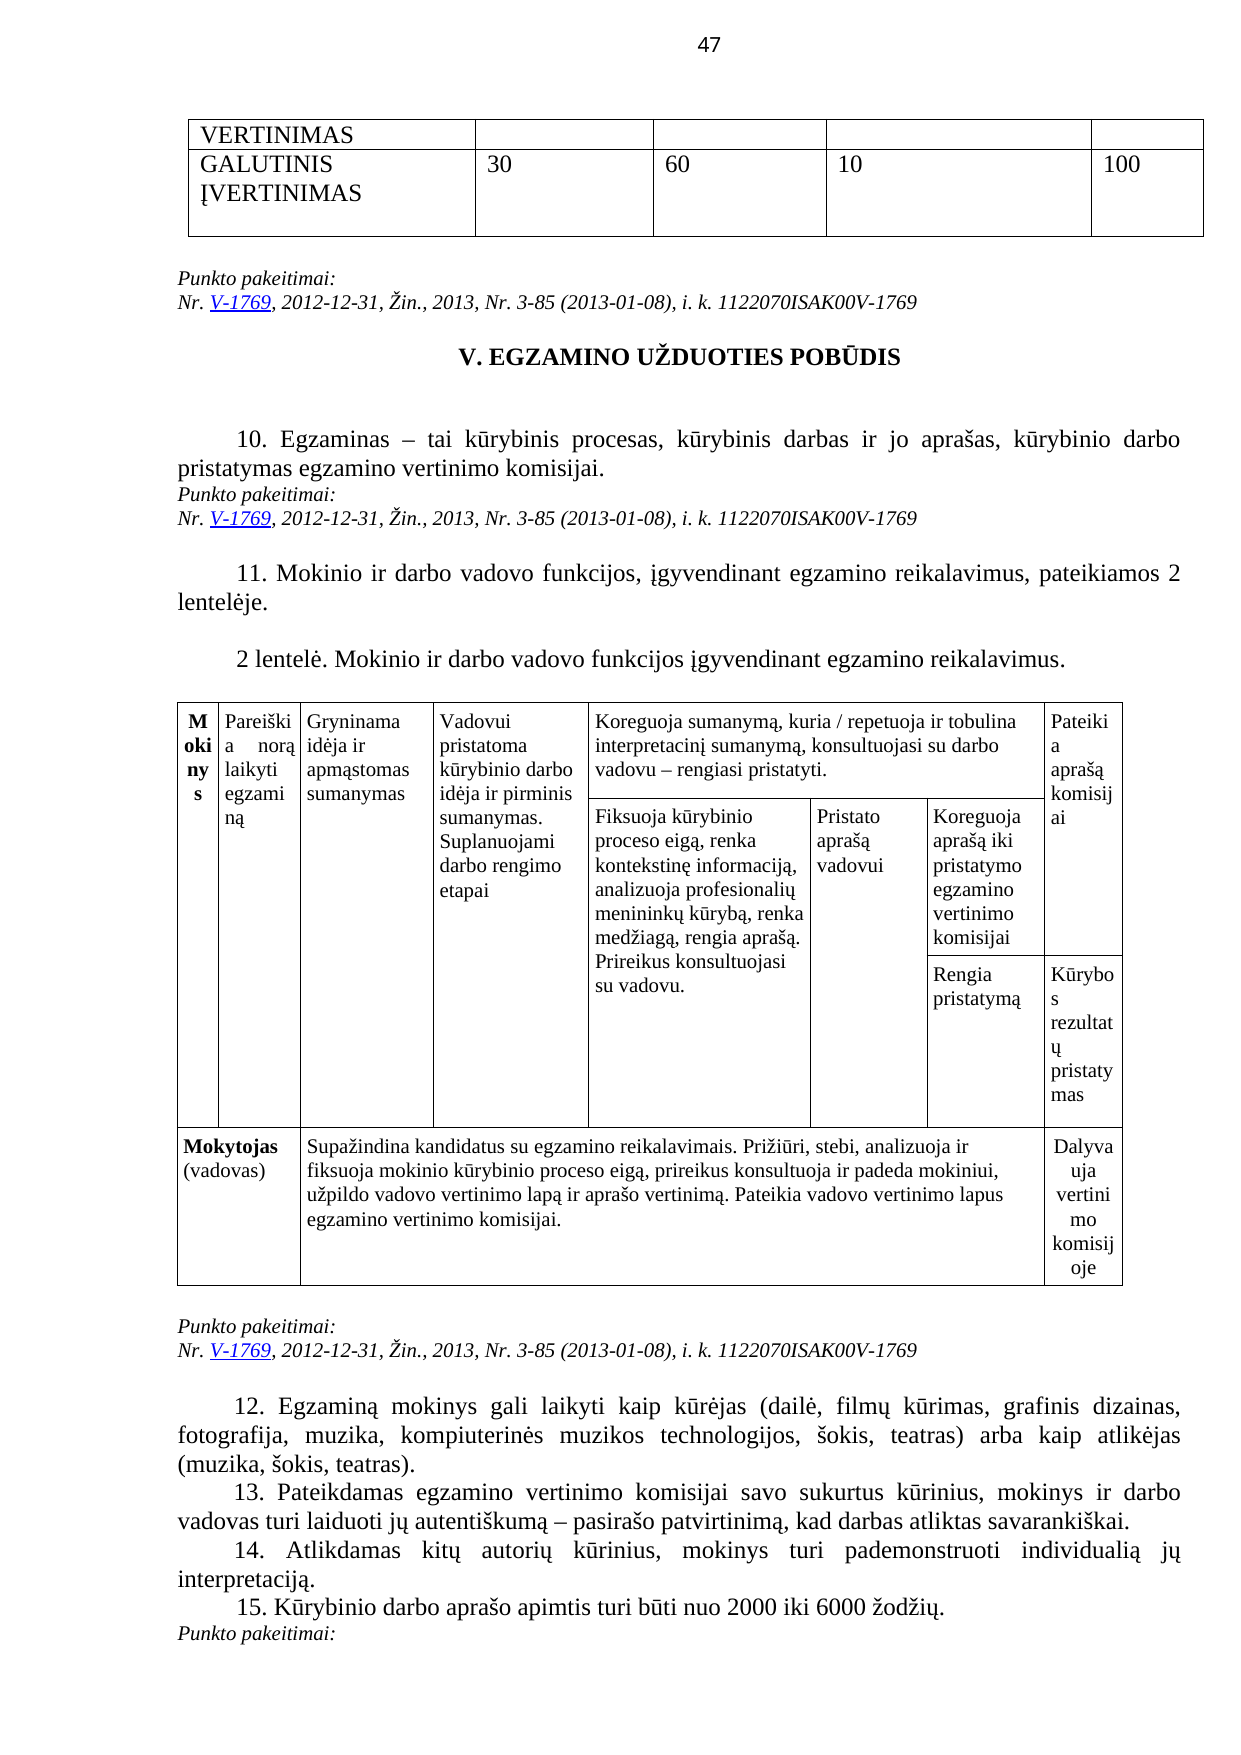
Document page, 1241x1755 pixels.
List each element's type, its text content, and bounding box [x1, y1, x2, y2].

table_cell Mokytojas (vadovas) [178, 1128, 300, 1284]
text Punkto pakeitimai: [177, 481, 1182, 506]
text Punkto pakeitimai: [177, 1314, 1182, 1338]
table_cell 60 [654, 150, 826, 236]
table_header Gryninama idėja ir apmąstomas sumanymas [301, 703, 433, 1127]
table_cell GALUTINIS ĮVERTINIMAS [189, 150, 475, 236]
text Nr. V-1769, 2012-12-31, Žin., 2013, Nr. 3-85 (2013-01-08), i. k. 1122070ISAK00V-1769 [177, 290, 1182, 314]
text 13. Pateikdamas egzamino vertinimo komisijai savo sukurtus kūrinius, mokinys ir darbo vadovas turi laiduoti jų autentiškumą – pasirašo patvirtinimą, kad darbas atliktas savarankiškai. [177, 1477, 1182, 1535]
table_cell 100 [1092, 150, 1203, 236]
table_cell Pristato aprašą vadovui [811, 799, 927, 1127]
text Nr. V-1769, 2012-12-31, Žin., 2013, Nr. 3-85 (2013-01-08), i. k. 1122070ISAK00V-1769 [177, 506, 1182, 529]
text 10. Egzaminas – tai kūrybinis procesas, kūrybinis darbas ir jo aprašas, kūrybinio darbo pristatymas egzamino vertinimo komisijai. [177, 424, 1182, 481]
table_cell Dalyvauja vertinimo komisijoje [1045, 1128, 1122, 1284]
text Nr. V-1769, 2012-12-31, Žin., 2013, Nr. 3-85 (2013-01-08), i. k. 1122070ISAK00V-1769 [177, 1338, 1182, 1362]
text 12. Egzaminą mokinys gali laikyti kaip kūrėjas (dailė, filmų kūrimas, grafinis dizainas, fotografija, muzika, kompiuterinės muzikos technologijos, šokis, teatras) arba kaip atlikėjas (muzika, šokis, teatras). [177, 1391, 1182, 1477]
table_cell [476, 120, 653, 148]
text V. Egzamino užduoties pobūdis [177, 342, 1182, 371]
table_cell Supažindina kandidatus su egzamino reikalavimais. Prižiūri, stebi, analizuoja ir fiksuoja mokinio kūrybinio proceso eigą, prireikus konsultuoja ir padeda mokiniui, užpildo vadovo vertinimo lapą ir aprašo vertinimą. Pateikia vadovo vertinimo lapus egzamino vertinimo komisijai. [301, 1128, 1044, 1284]
table_header Mokinys [178, 703, 218, 1127]
text 11. Mokinio ir darbo vadovo funkcijos, įgyvendinant egzamino reikalavimus, pateikiamos 2 lentelėje. [177, 558, 1182, 616]
text Punkto pakeitimai: [177, 266, 1182, 290]
table_cell 10 [827, 150, 1091, 236]
table_cell [654, 120, 826, 148]
table_cell VERTINIMAS [189, 120, 475, 148]
table_header Vadovui pristatoma kūrybinio darbo idėja ir pirminis sumanymas. Suplanuojami darbo rengimo etapai [434, 703, 588, 1127]
table_cell [1092, 120, 1203, 148]
table_header Pareiškia norą laikyti egzaminą [219, 703, 300, 1127]
table_header Koreguoja sumanymą, kuria / repetuoja ir tobulina interpretacinį sumanymą, konsultuojasi su darbo vadovu – rengiasi pristatyti. [589, 703, 1044, 797]
text Punkto pakeitimai: [177, 1621, 1182, 1645]
table_cell Koreguoja aprašą iki pristatymo egzamino vertinimo komisijai [928, 799, 1044, 955]
text 2 lentelė. Mokinio ir darbo vadovo funkcijos įgyvendinant egzamino reikalavimus. [177, 644, 1182, 673]
table_cell [827, 120, 1091, 148]
table_cell 30 [476, 150, 653, 236]
table_header Pateikia aprašą komisijai [1045, 703, 1122, 955]
table_cell Kūrybos rezultatų pristatymas [1045, 956, 1122, 1127]
table_cell Rengia pristatymą [928, 956, 1044, 1127]
text 14. Atlikdamas kitų autorių kūrinius, mokinys turi pademonstruoti individualią jų interpretaciją. [177, 1535, 1182, 1592]
table_cell Fiksuoja kūrybinio proceso eigą, renka kontekstinę informaciją, analizuoja profesionalių menininkų kūrybą, renka medžiagą, rengia aprašą. Prireikus konsultuojasi su vadovu. [589, 799, 810, 1127]
text 15. Kūrybinio darbo aprašo apimtis turi būti nuo 2000 iki 6000 žodžių. [177, 1592, 1182, 1621]
